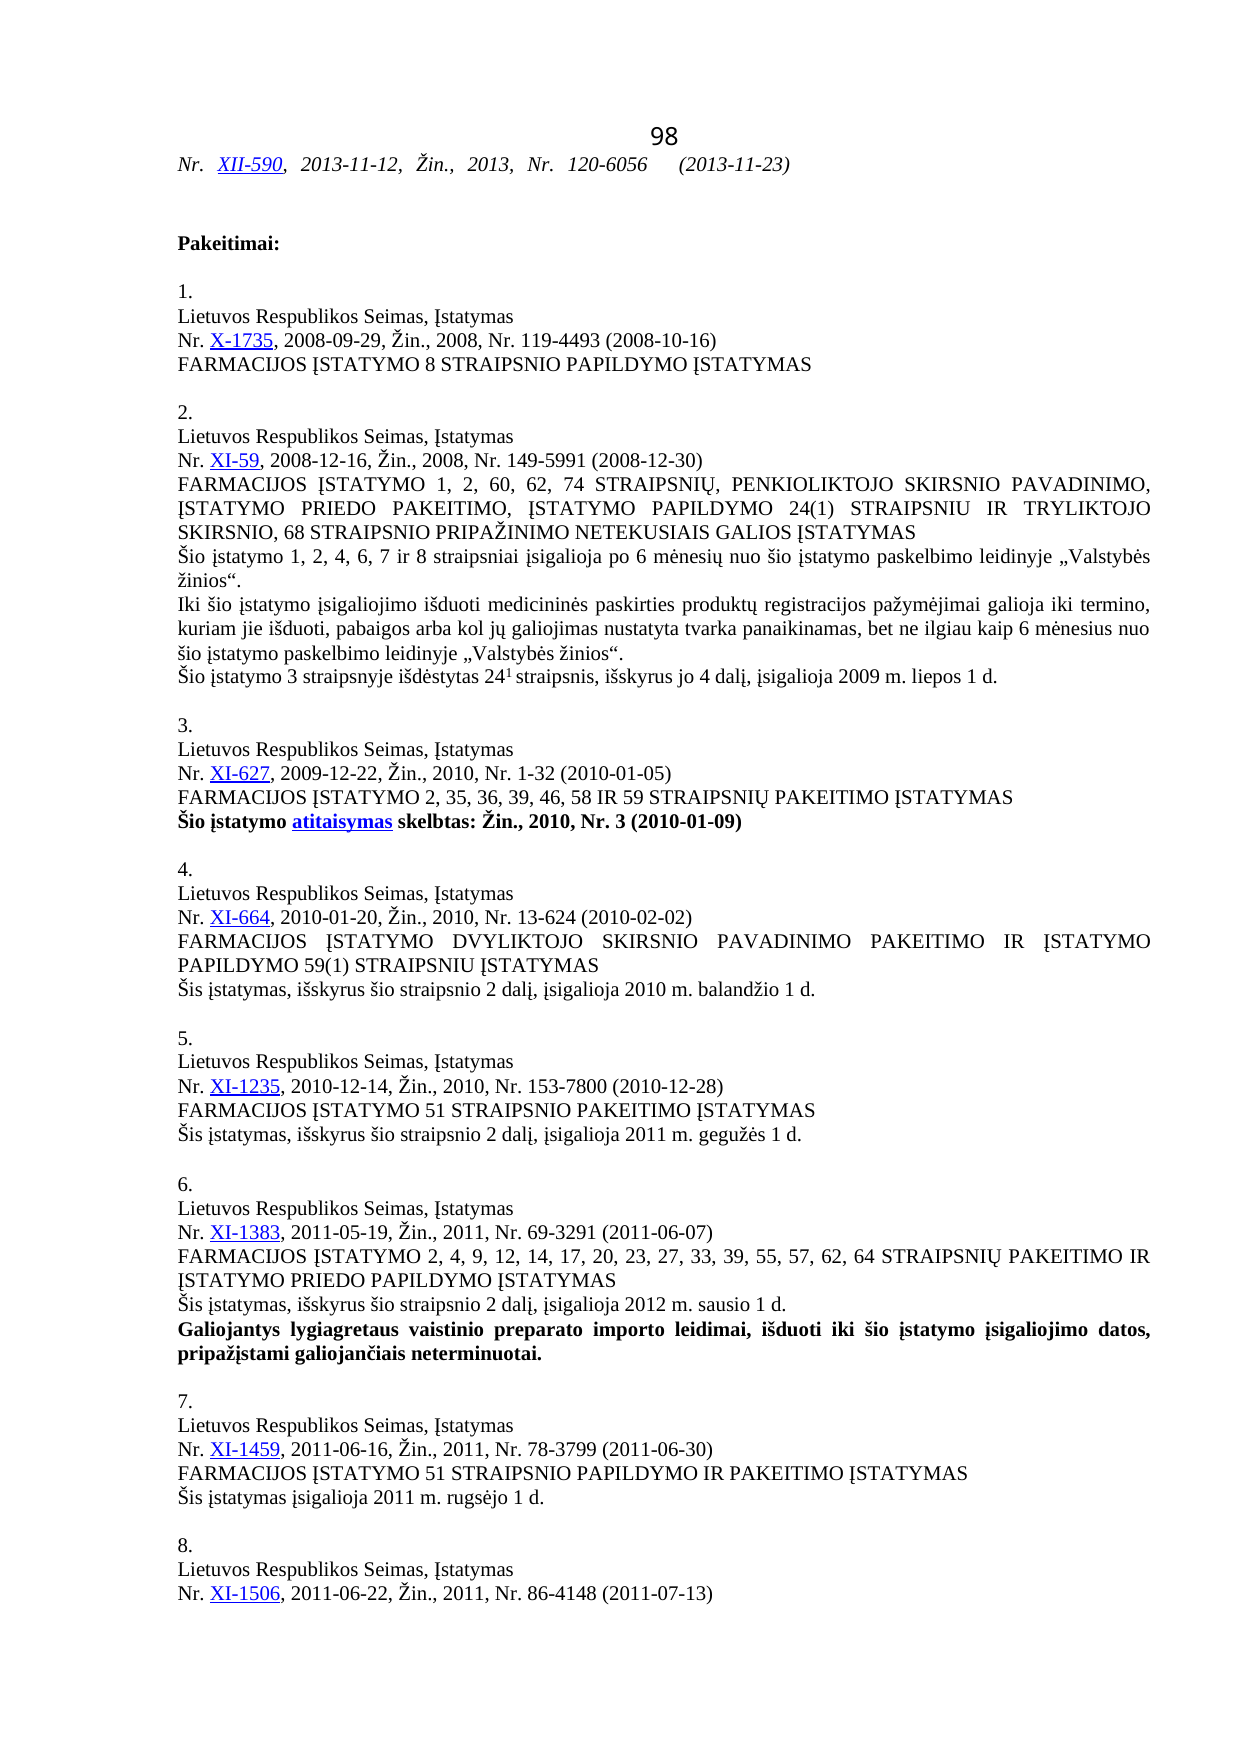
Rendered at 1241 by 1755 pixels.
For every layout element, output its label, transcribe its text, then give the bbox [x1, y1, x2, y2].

text FARMACIJOS ĮSTATYMO 1, 2, 60, 62, 74 STRAIPSNIŲ, PENKIOLIKTOJO SKIRSNIO PAVADINIMO, ĮSTATYMO PRIEDO PAKEITIMO, ĮSTATYMO PAPILDYMO 24(1) STRAIPSNIU IR TRYLIKTOJO SKIRSNIO, 68 STRAIPSNIO PRIPAŽINIMO NETEKUSIAIS GALIOS ĮSTATYMAS [177, 472, 1152, 544]
text Šio įstatymo atitaisymas skelbtas: Žin., 2010, Nr. 3 (2010-01-09) [177, 809, 1152, 833]
text Lietuvos Respublikos Seimas, Įstatymas [177, 303, 1152, 328]
text 3. [177, 713, 1152, 737]
text FARMACIJOS ĮSTATYMO 2, 4, 9, 12, 14, 17, 20, 23, 27, 33, 39, 55, 57, 62, 64 STRAIPSNIŲ PAKEITIMO IR ĮSTATYMO PRIEDO PAPILDYMO ĮSTATYMAS [177, 1244, 1152, 1292]
text FARMACIJOS ĮSTATYMO 8 STRAIPSNIO PAPILDYMO ĮSTATYMAS [177, 352, 1152, 376]
text 1. [177, 279, 1152, 303]
text Lietuvos Respublikos Seimas, Įstatymas [177, 881, 1152, 905]
text Nr. X-1735, 2008-09-29, Žin., 2008, Nr. 119-4493 (2008-10-16) [177, 328, 1152, 352]
text 7. [177, 1389, 1152, 1413]
text Lietuvos Respublikos Seimas, Įstatymas [177, 1413, 1152, 1437]
text Šis įstatymas įsigalioja 2011 m. rugsėjo 1 d. [177, 1485, 1152, 1509]
text Šio įstatymo 3 straipsnyje išdėstytas 241 straipsnis, išskyrus jo 4 dalį, įsigalioja 2009 m. liepos 1 d. [177, 664, 1152, 688]
text FARMACIJOS ĮSTATYMO 51 STRAIPSNIO PAPILDYMO IR PAKEITIMO ĮSTATYMAS [177, 1461, 1152, 1485]
text Nr. XI-664, 2010-01-20, Žin., 2010, Nr. 13-624 (2010-02-02) [177, 905, 1152, 929]
text FARMACIJOS ĮSTATYMO DVYLIKTOJO SKIRSNIO PAVADINIMO PAKEITIMO IR ĮSTATYMO PAPILDYMO 59(1) STRAIPSNIU ĮSTATYMAS [177, 929, 1152, 977]
text Nr. XI-1459, 2011-06-16, Žin., 2011, Nr. 78-3799 (2011-06-30) [177, 1437, 1152, 1461]
text Šis įstatymas, išskyrus šio straipsnio 2 dalį, įsigalioja 2012 m. sausio 1 d. [177, 1292, 1152, 1316]
subtitle Šio įstatymo 1, 2, 4, 6, 7 ir 8 straipsniai įsigalioja po 6 mėnesių nuo šio įstatymo paskelbimo leidinyje „Valstybės žinios“. [177, 544, 1152, 592]
subtitle Iki šio įstatymo įsigaliojimo išduoti medicininės paskirties produktų registracijos pažymėjimai galioja iki termino, kuriam jie išduoti, pabaigos arba kol jų galiojimas nustatyta tvarka panaikinamas, bet ne ilgiau kaip 6 mėnesius nuo šio įstatymo paskelbimo leidinyje „Valstybės žinios“. [177, 592, 1152, 664]
text Lietuvos Respublikos Seimas, Įstatymas [177, 737, 1152, 761]
text Lietuvos Respublikos Seimas, Įstatymas [177, 1196, 1152, 1220]
text Nr. XI-1235, 2010-12-14, Žin., 2010, Nr. 153-7800 (2010-12-28) [177, 1073, 1152, 1098]
text Nr. XII-590, 2013-11-12, Žin., 2013, Nr. 120-6056 (2013-11-23) [177, 152, 1152, 176]
text Nr. XI-1506, 2011-06-22, Žin., 2011, Nr. 86-4148 (2011-07-13) [177, 1581, 1152, 1605]
text 6. [177, 1172, 1152, 1196]
text 8. [177, 1533, 1152, 1557]
text Lietuvos Respublikos Seimas, Įstatymas [177, 1557, 1152, 1581]
text Lietuvos Respublikos Seimas, Įstatymas [177, 1049, 1152, 1073]
text Pakeitimai: [177, 231, 1152, 255]
text Galiojantys lygiagretaus vaistinio preparato importo leidimai, išduoti iki šio įstatymo įsigaliojimo datos, pripažįstami galiojančiais neterminuotai. [177, 1316, 1152, 1364]
text Lietuvos Respublikos Seimas, Įstatymas [177, 424, 1152, 448]
text Nr. XI-1383, 2011-05-19, Žin., 2011, Nr. 69-3291 (2011-06-07) [177, 1220, 1152, 1244]
text 4. [177, 857, 1152, 881]
text FARMACIJOS ĮSTATYMO 51 STRAIPSNIO PAKEITIMO ĮSTATYMAS [177, 1098, 1152, 1122]
text FARMACIJOS ĮSTATYMO 2, 35, 36, 39, 46, 58 IR 59 STRAIPSNIŲ PAKEITIMO ĮSTATYMAS [177, 785, 1152, 809]
text Nr. XI-627, 2009-12-22, Žin., 2010, Nr. 1-32 (2010-01-05) [177, 761, 1152, 785]
text 5. [177, 1025, 1152, 1049]
text Šis įstatymas, išskyrus šio straipsnio 2 dalį, įsigalioja 2010 m. balandžio 1 d. [177, 977, 1152, 1001]
text 2. [177, 400, 1152, 424]
text Nr. XI-59, 2008-12-16, Žin., 2008, Nr. 149-5991 (2008-12-30) [177, 448, 1152, 472]
text Šis įstatymas, išskyrus šio straipsnio 2 dalį, įsigalioja 2011 m. gegužės 1 d. [177, 1122, 1152, 1146]
